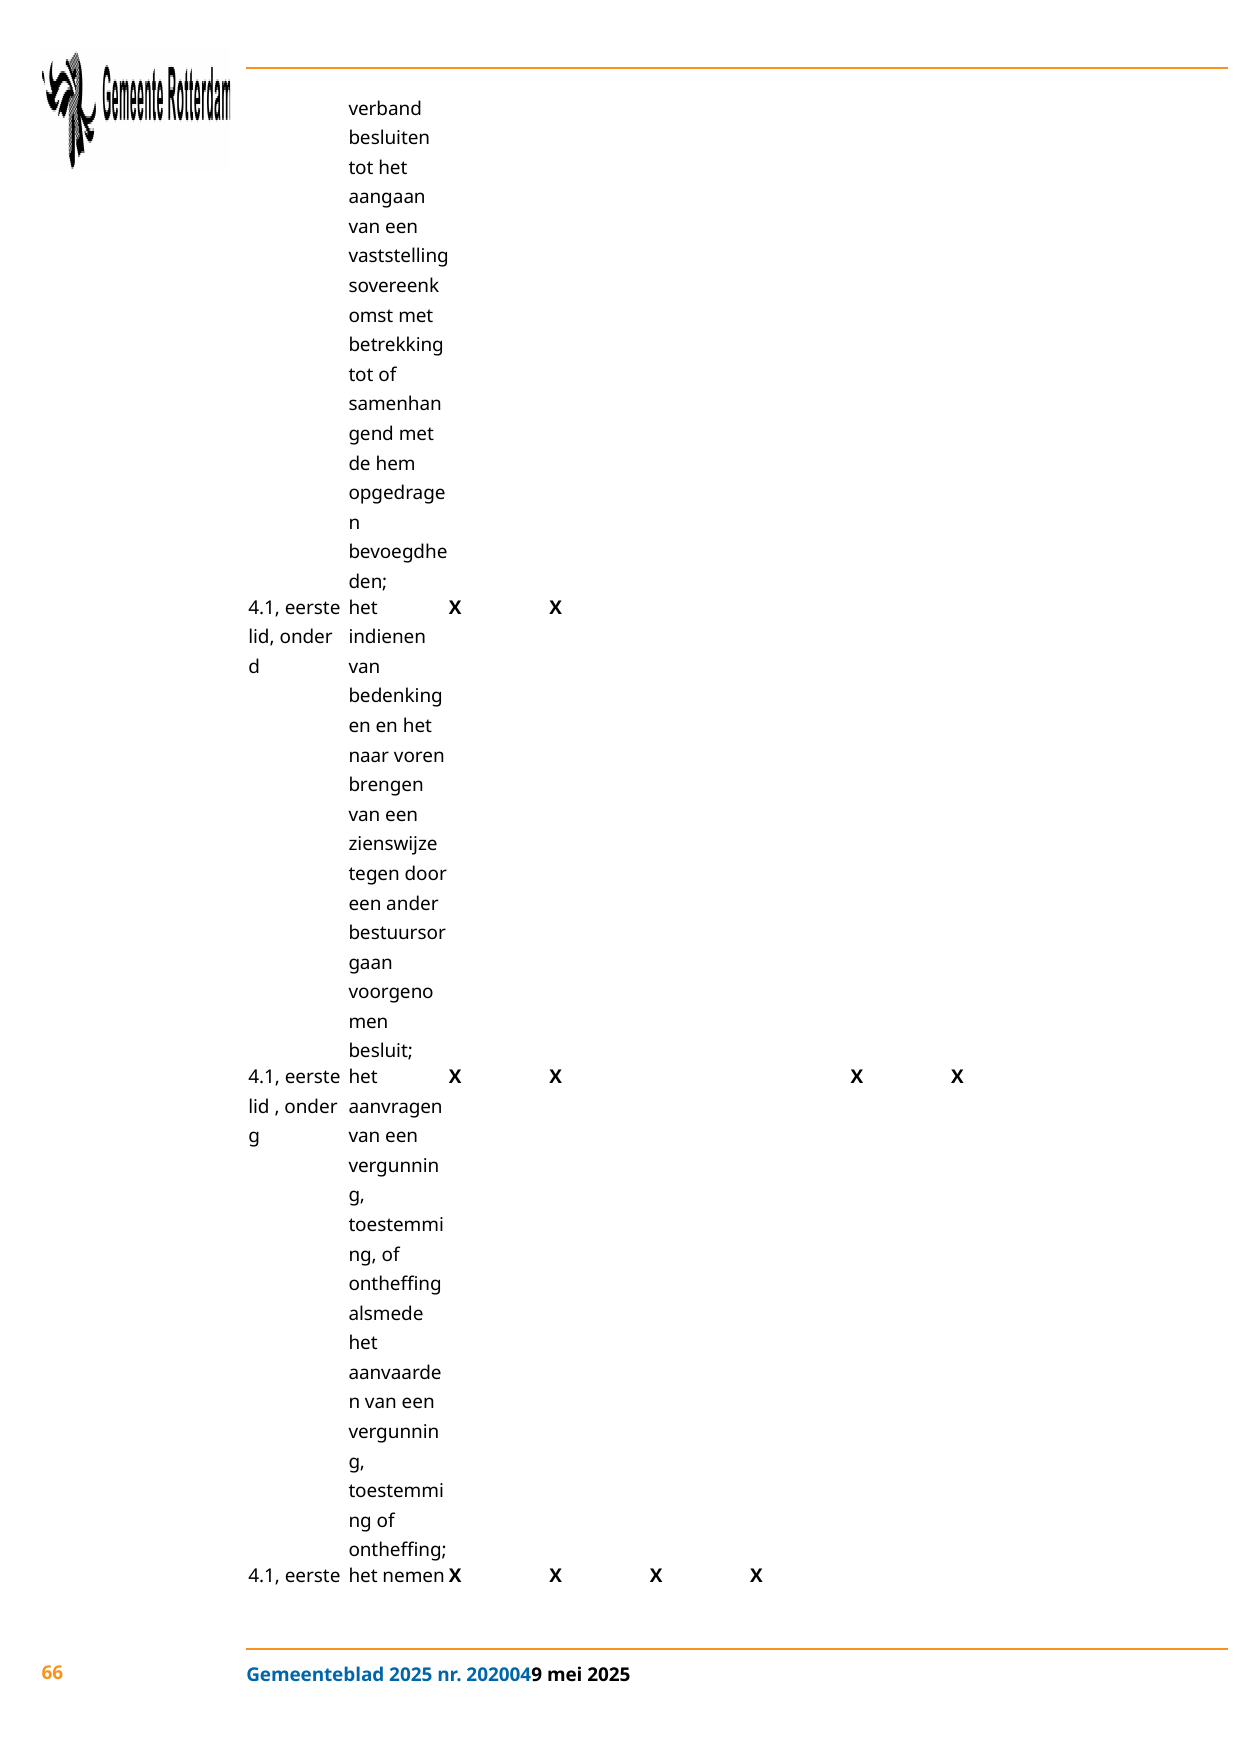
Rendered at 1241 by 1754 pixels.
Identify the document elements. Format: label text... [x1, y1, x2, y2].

table_cell X [549, 1563, 649, 1588]
table_cell X [449, 1563, 549, 1588]
table_cell [951, 95, 1051, 594]
table_cell [850, 1563, 951, 1588]
table_cell [1051, 594, 1152, 1063]
table_cell [750, 95, 850, 594]
table_cell 4.1, eerste lid , onder g [248, 1063, 348, 1562]
table_cell [951, 594, 1051, 1063]
table_cell [750, 1063, 850, 1562]
table_cell X [650, 1563, 750, 1588]
table_cell het indienen van bedenkingen en het naar voren brengen van een zienswijze tegen door een ander bestuursorgaan voorgenomen besluit; [348, 594, 449, 1063]
table_cell verband besluiten tot het aangaan van een vaststellingsovereenkomst met betrekking tot of samenhangend met de hem opgedragen bevoegdheden; [348, 95, 449, 594]
table_cell [951, 1563, 1051, 1588]
table_cell [1051, 1563, 1152, 1588]
table_cell X [850, 1063, 951, 1562]
table_cell [750, 594, 850, 1063]
table_cell [650, 1063, 750, 1562]
picture [41, 47, 231, 172]
table_cell [1051, 95, 1152, 594]
table_cell [650, 594, 750, 1063]
table_cell X [549, 594, 649, 1063]
table_cell X [750, 1563, 850, 1588]
table_cell 4.1, eerste [248, 1563, 348, 1588]
table_cell het aanvragen van een vergunning, toestemming, of ontheffing alsmede het aanvaarden van een vergunning, toestemming of ontheffing; [348, 1063, 449, 1562]
table_cell X [449, 1063, 549, 1562]
table_cell [248, 95, 348, 594]
table_cell [850, 95, 951, 594]
table_cell [1051, 1063, 1152, 1562]
table_cell [449, 95, 549, 594]
table_cell [549, 95, 649, 594]
table_cell 4.1, eerste lid, onder d [248, 594, 348, 1063]
table_cell [850, 594, 951, 1063]
table_cell X [951, 1063, 1051, 1562]
table_cell X [549, 1063, 649, 1562]
table_cell X [449, 594, 549, 1063]
table_cell het nemen [348, 1563, 449, 1588]
table_cell [650, 95, 750, 594]
